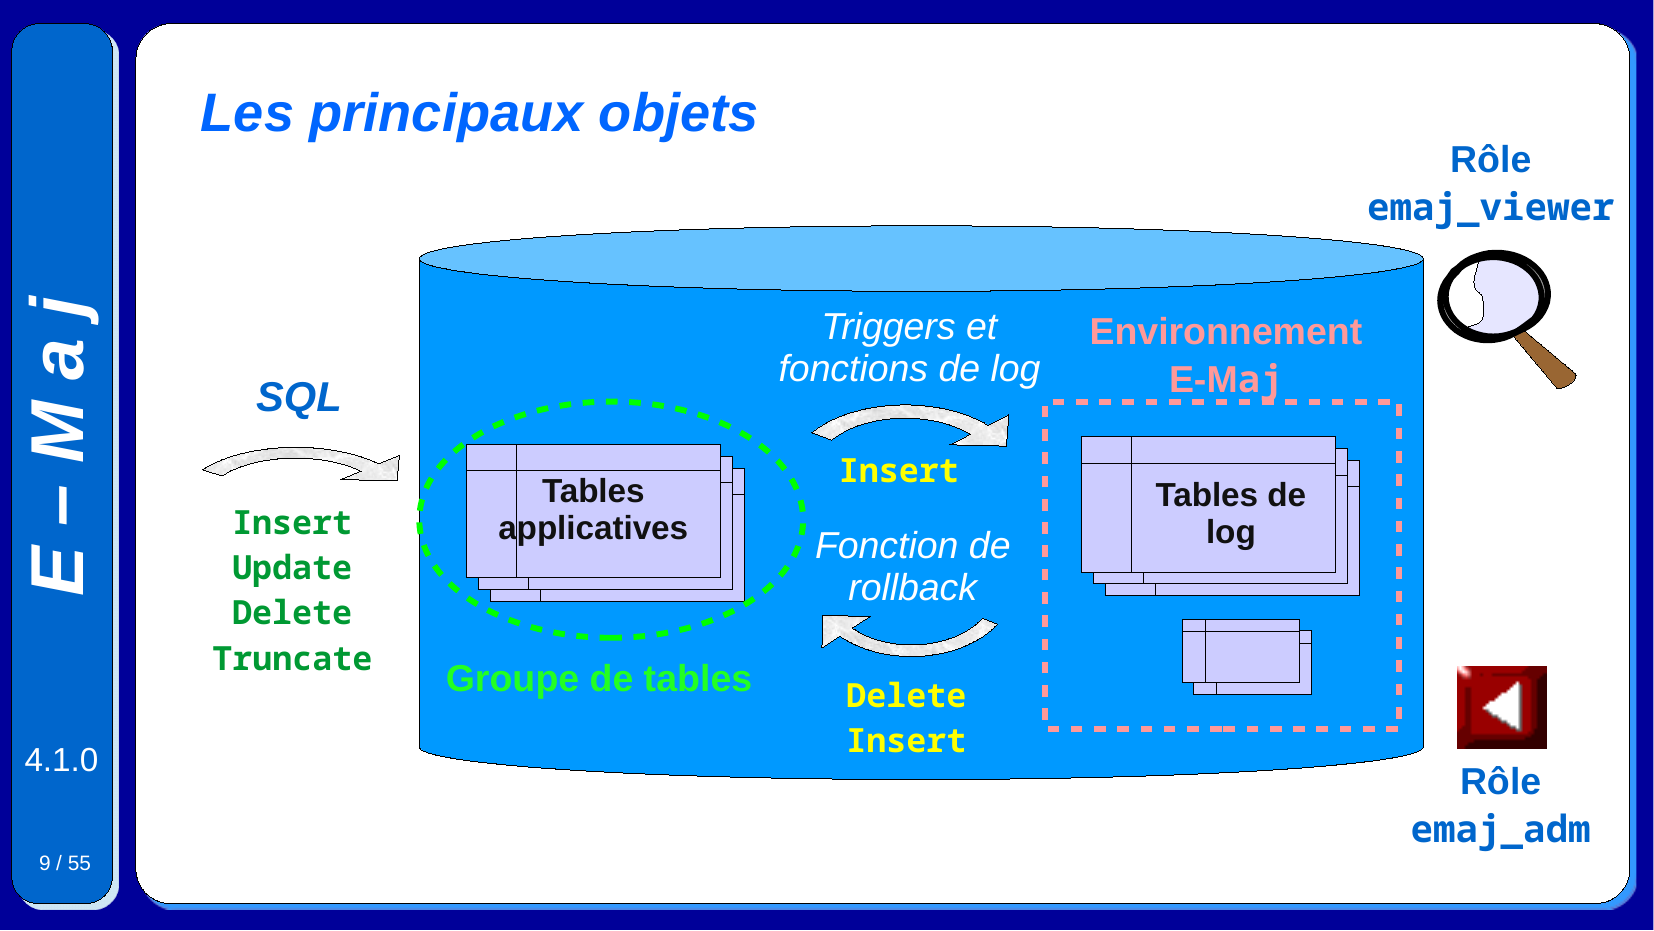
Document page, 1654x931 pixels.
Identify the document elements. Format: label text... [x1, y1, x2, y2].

text_box [419, 260, 1424, 780]
text_box Insert [817, 439, 981, 494]
text_box Rôle emaj_viewer [1352, 131, 1630, 233]
text_box Insert Update Delete Truncate [183, 491, 402, 661]
text_box Tables de log [1138, 468, 1323, 561]
title Les principaux objets [200, 34, 1575, 191]
text_box [1440, 252, 1577, 389]
text_box Environnement E-Maj [1074, 303, 1378, 404]
text_box [202, 447, 400, 481]
text_box Rôle emaj_adm [1395, 752, 1609, 855]
text_box Delete Insert [802, 664, 1010, 759]
picture [1457, 666, 1547, 749]
text_box Tables applicatives [448, 465, 739, 557]
text_box Groupe de tables [431, 649, 768, 707]
text_box Fonction de rollback [755, 516, 1070, 616]
text_box Triggers et fonctions de log [761, 298, 1058, 398]
text_box SQL [194, 366, 404, 428]
